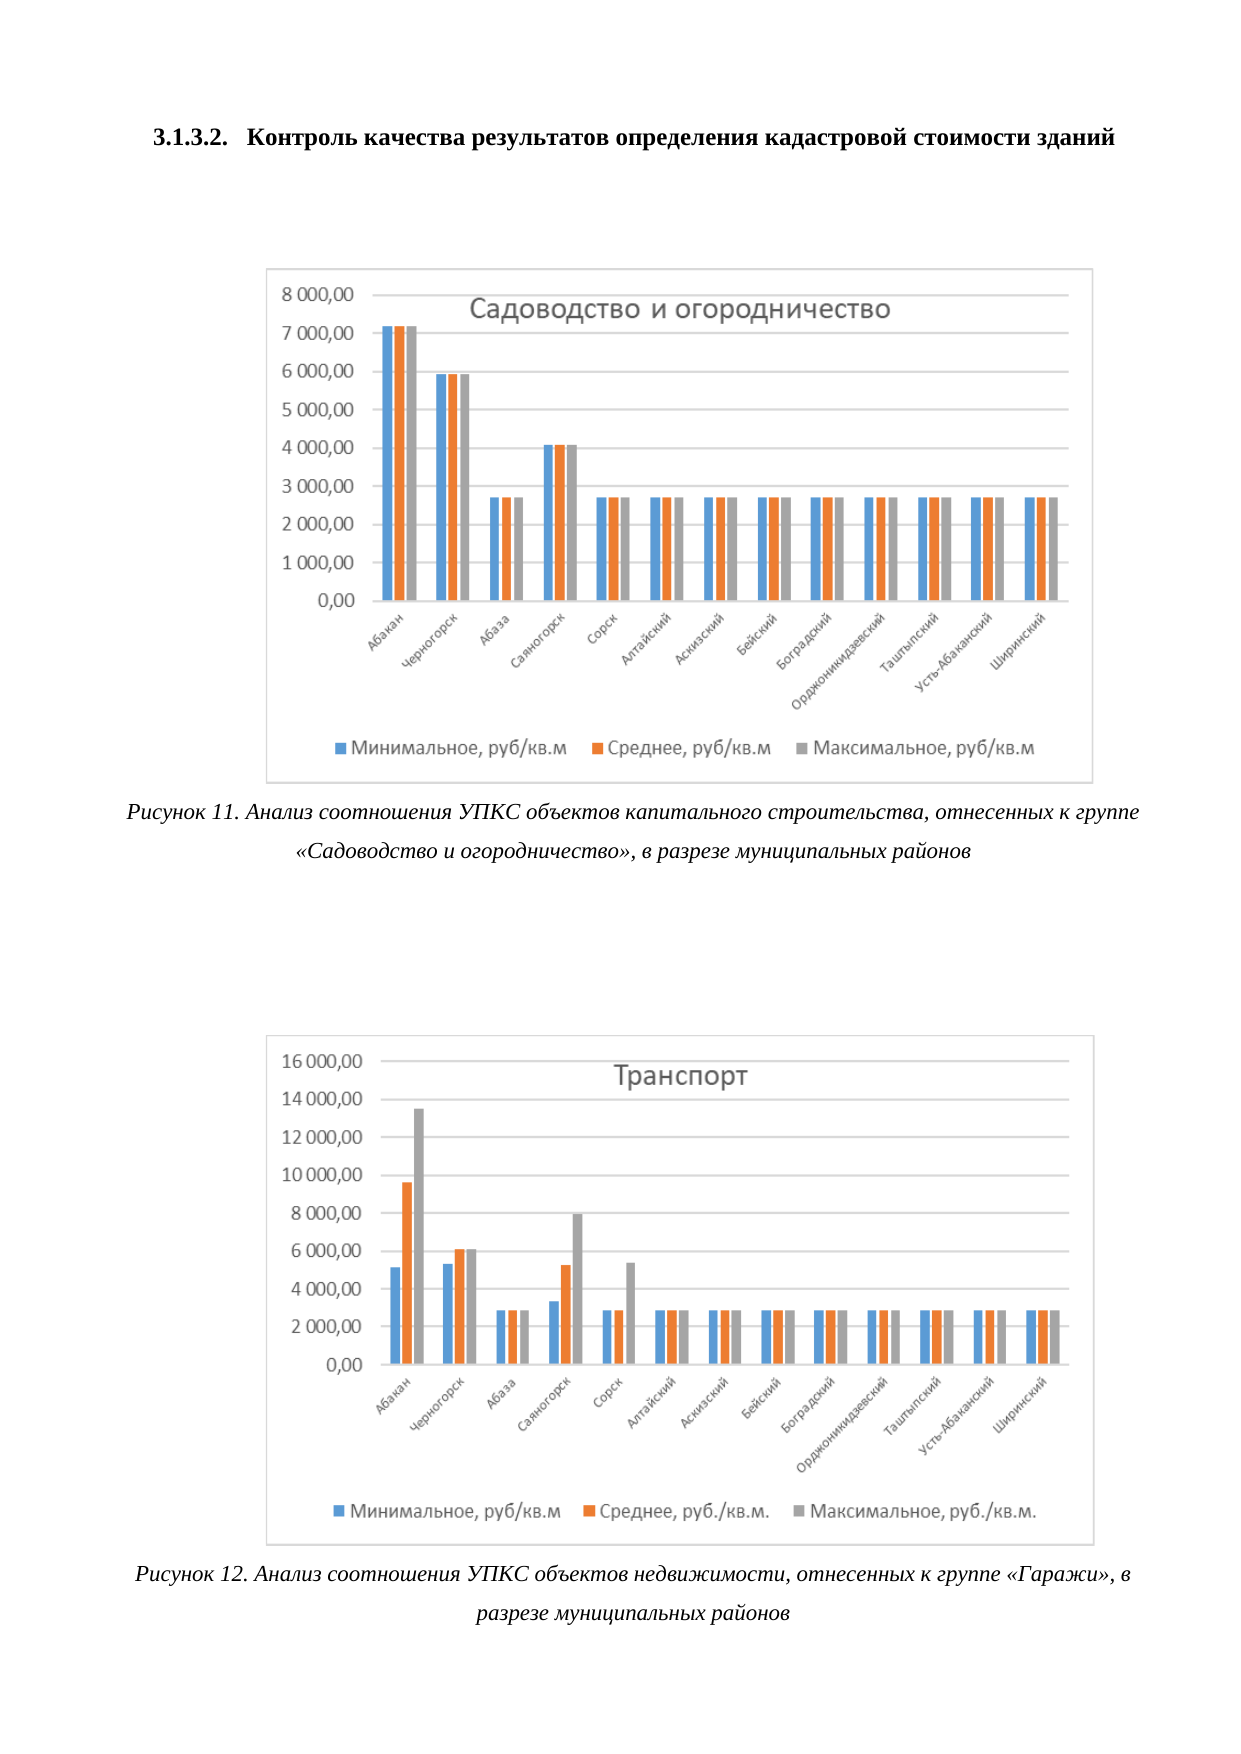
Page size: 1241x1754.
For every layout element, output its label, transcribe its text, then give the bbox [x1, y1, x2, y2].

subtitle 3.1.3.2. Контроль качества результатов определения кадастровой стоимости зданий [103, 122, 1165, 151]
text Рисунок 12. Анализ соотношения УПКС объектов недвижимости, отнесенных к группе «Гаражи», в разрезе муниципальных районов [103, 1560, 1165, 1626]
text Рисунок 11. Анализ соотношения УПКС объектов капитального строительства, отнесенных к группе «Садоводство и огородничество», в разрезе муниципальных районов [103, 798, 1165, 864]
